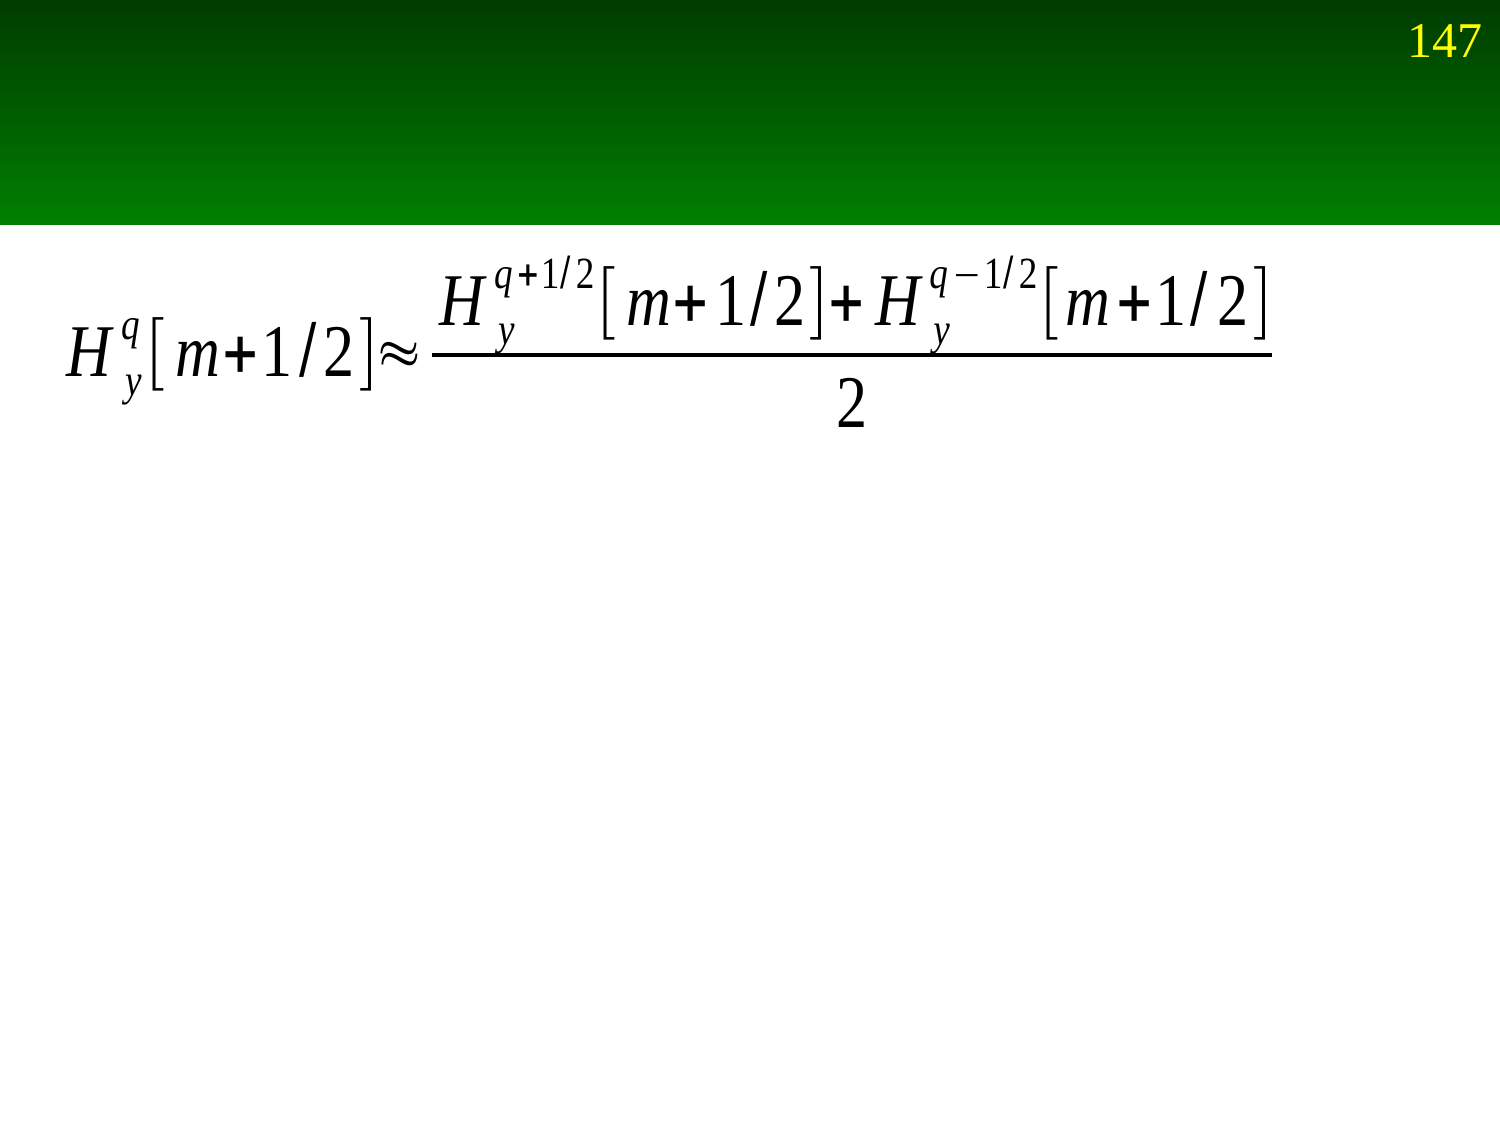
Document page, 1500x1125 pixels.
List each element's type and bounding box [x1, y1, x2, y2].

chart [47, 246, 1289, 447]
